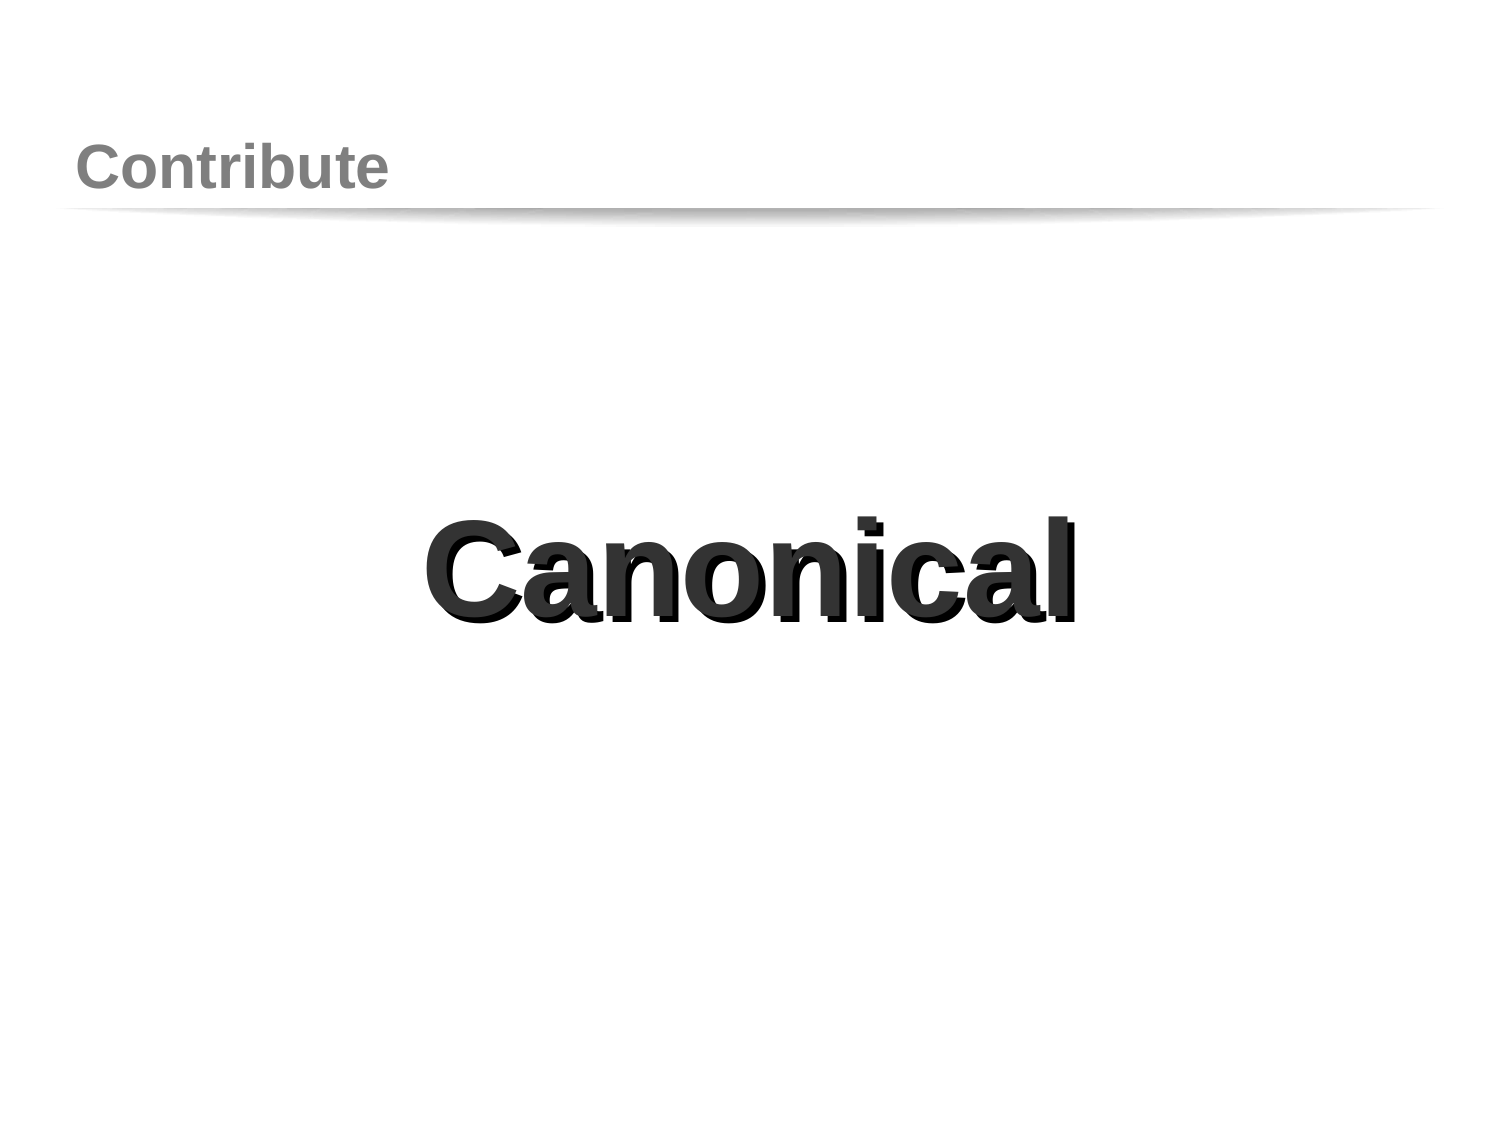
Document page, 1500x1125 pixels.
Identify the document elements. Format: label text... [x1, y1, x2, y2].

text_box Canonical [75, 479, 1426, 646]
title Contribute [75, 71, 1426, 203]
